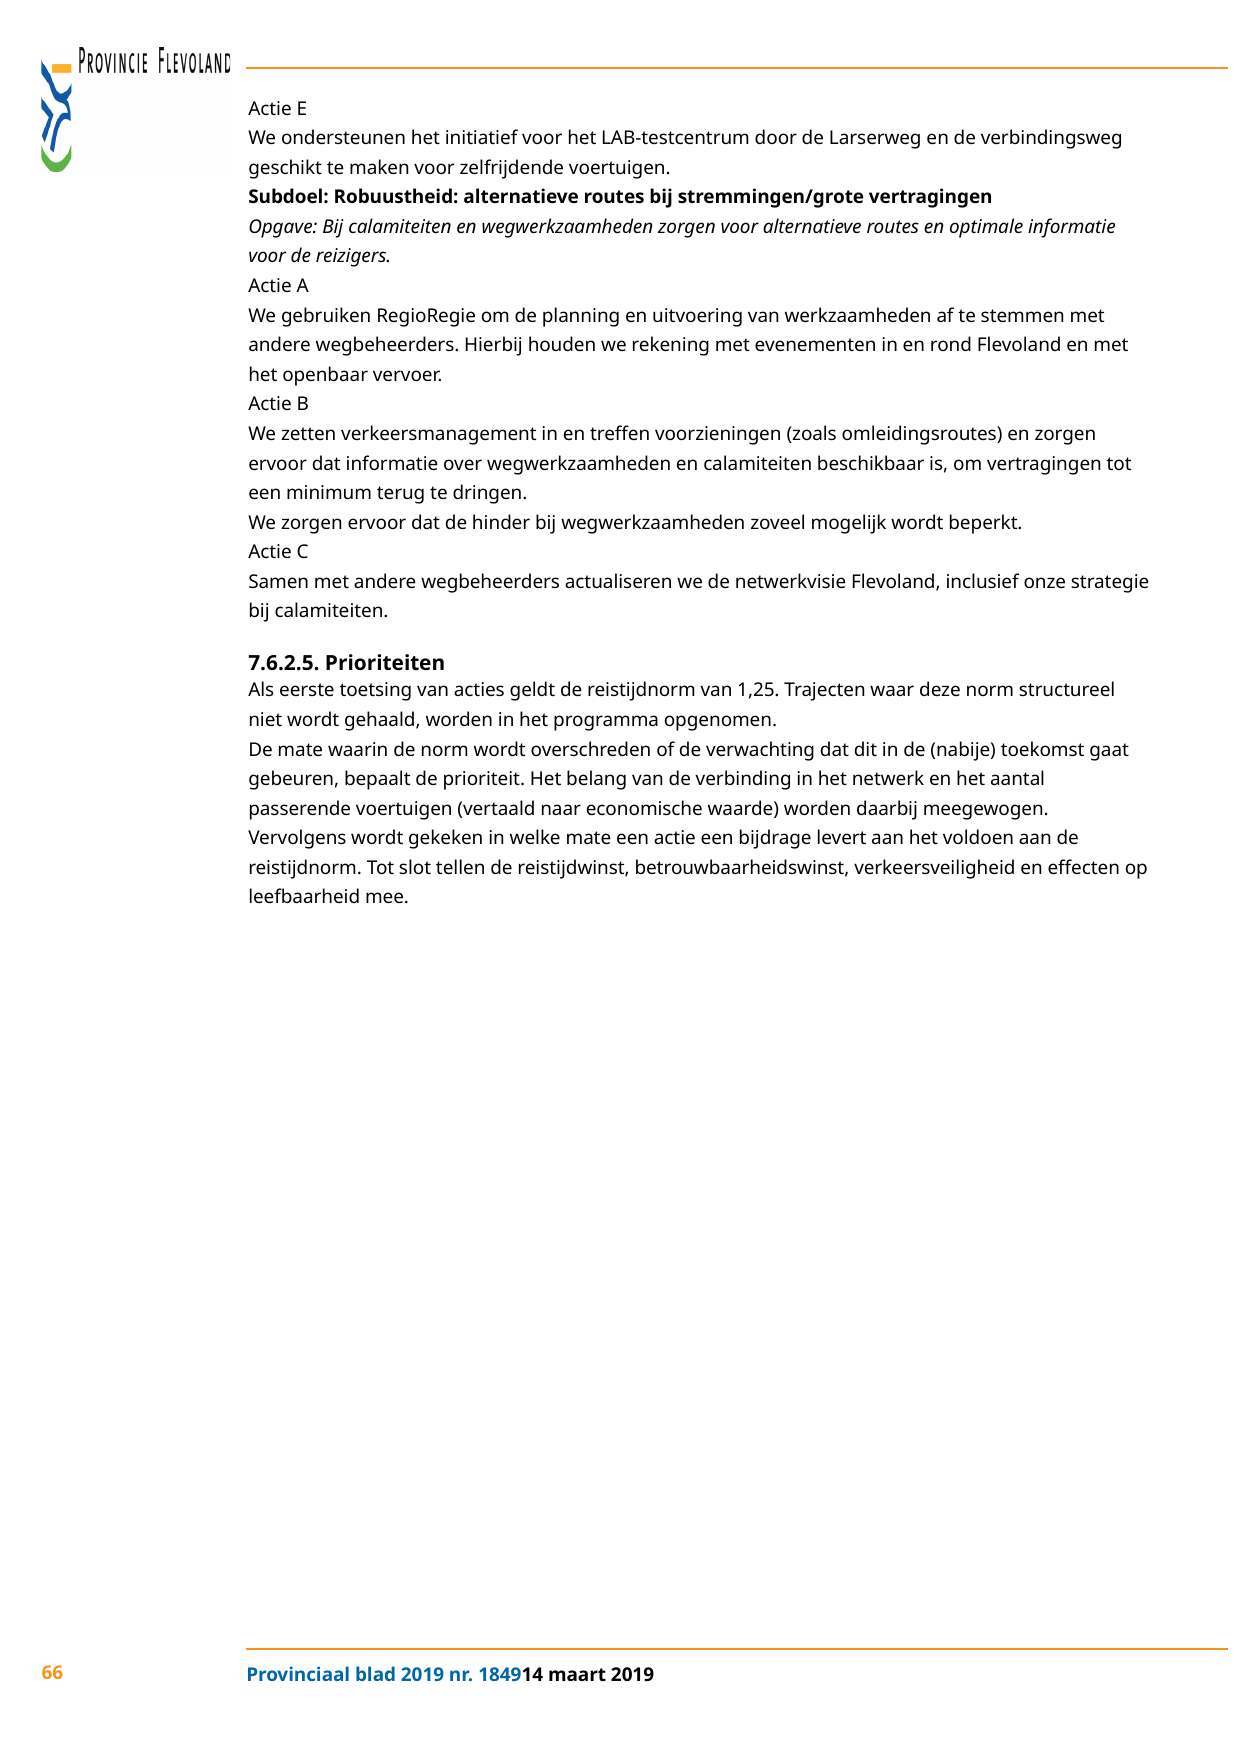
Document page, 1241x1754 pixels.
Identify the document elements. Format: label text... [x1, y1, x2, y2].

text Actie E [248, 95, 1152, 121]
text We zorgen ervoor dat de hinder bij wegwerkzaamheden zoveel mogelijk wordt beperkt. [248, 509, 1152, 535]
text Actie A [248, 272, 1152, 298]
text Actie B [248, 391, 1152, 416]
text Subdoel: Robuustheid: alternatieve routes bij stremmingen/grote vertragingen [248, 183, 1152, 209]
text Als eerste toetsing van acties geldt de reistijdnorm van 1,25. Trajecten waar deze norm structureel niet wordt gehaald, worden in het programma opgenomen. [248, 677, 1152, 732]
text We ondersteunen het initiatief voor het LAB-testcentrum door de Larserweg en de verbindingsweg geschikt te maken voor zelfrijdende voertuigen. [248, 124, 1152, 180]
text We zetten verkeersmanagement in en treffen voorzieningen (zoals omleidingsroutes) en zorgen ervoor dat informatie over wegwerkzaamheden en calamiteiten beschikbaar is, om vertragingen tot een minimum terug te dringen. [248, 420, 1152, 505]
text Vervolgens wordt gekeken in welke mate een actie een bijdrage levert aan het voldoen aan de reistijdnorm. Tot slot tellen de reistijdwinst, betrouwbaarheidswinst, verkeersveiligheid en effecten op leefbaarheid mee. [248, 824, 1152, 909]
text Samen met andere wegbeheerders actualiseren we de netwerkvisie Flevoland, inclusief onze strategie bij calamiteiten. [248, 568, 1152, 623]
text We gebruiken RegioRegie om de planning en uitvoering van werkzaamheden af te stemmen met andere wegbeheerders. Hierbij houden we rekening met evenementen in en rond Flevoland en met het openbaar vervoer. [248, 302, 1152, 387]
text 7.6.2.5. Prioriteiten [248, 648, 1152, 677]
text Actie C [248, 538, 1152, 564]
text Opgave: Bij calamiteiten en wegwerkzaamheden zorgen voor alternatieve routes en optimale informatie voor de reizigers. [248, 213, 1152, 268]
text De mate waarin de norm wordt overschreden of de verwachting dat dit in de (nabije) toekomst gaat gebeuren, bepaalt de prioriteit. Het belang van de verbinding in het netwerk en het aantal passerende voertuigen (vertaald naar economische waarde) worden daarbij meegewogen. [248, 736, 1152, 821]
picture [41, 47, 231, 172]
